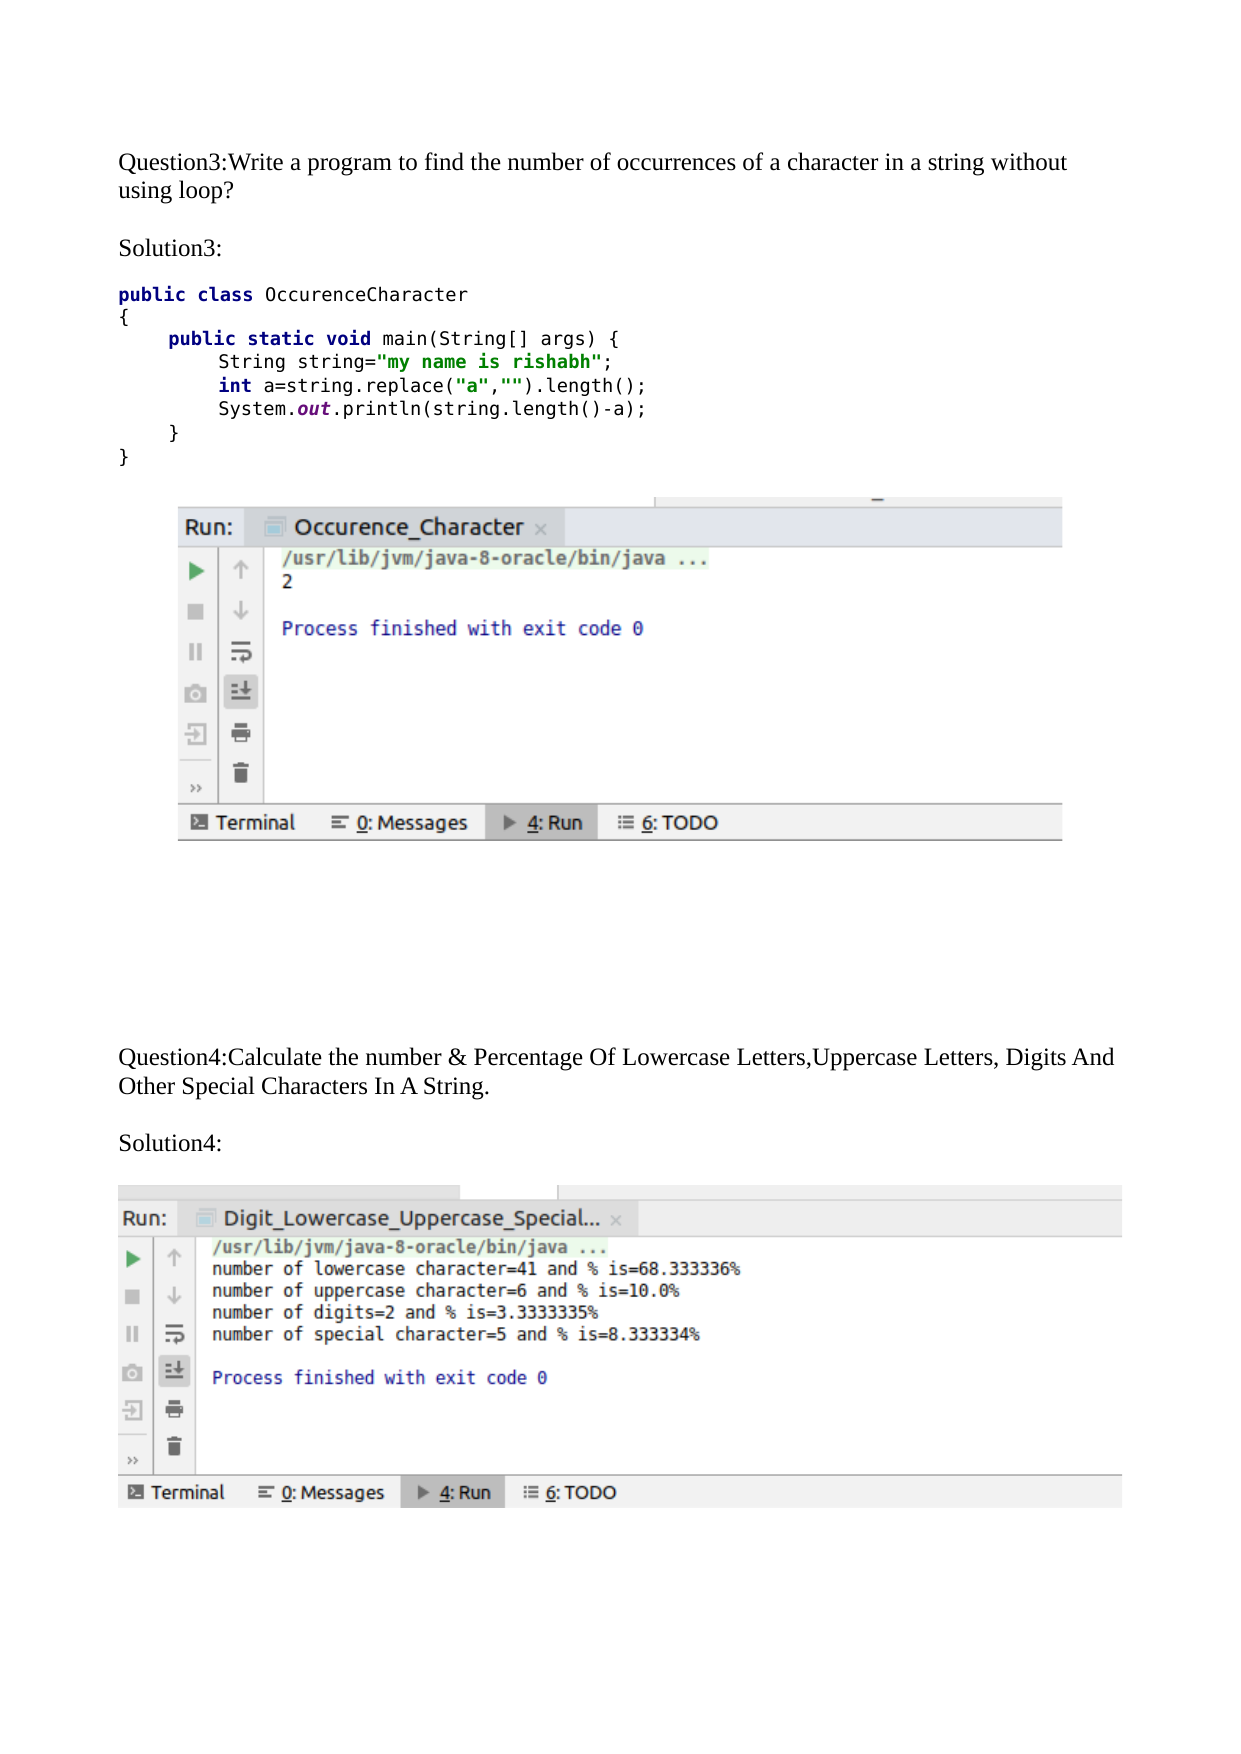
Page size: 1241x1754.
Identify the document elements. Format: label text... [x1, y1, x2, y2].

text Solution4: [118, 1128, 1122, 1157]
text { [118, 306, 1122, 327]
text Solution3: [118, 233, 1122, 262]
text Question4:Calculate the number & Percentage Of Lowercase Letters,Uppercase Letters, Digits And Other Special Characters In A String. [118, 1042, 1122, 1099]
text public class OccurenceCharacter [118, 284, 1122, 306]
text public static void main(String[] args) { [118, 327, 1122, 351]
picture [177, 497, 1063, 841]
text Question3:Write a program to find the number of occurrences of a character in a string without using loop? [118, 147, 1122, 204]
text } [118, 446, 1122, 468]
text System.out.println(string.length()-a); [118, 398, 1122, 422]
text int a=string.replace("a","").length(); [118, 375, 1122, 398]
picture [118, 1185, 1123, 1508]
text String string="my name is rishabh"; [118, 351, 1122, 375]
text } [118, 422, 1122, 446]
